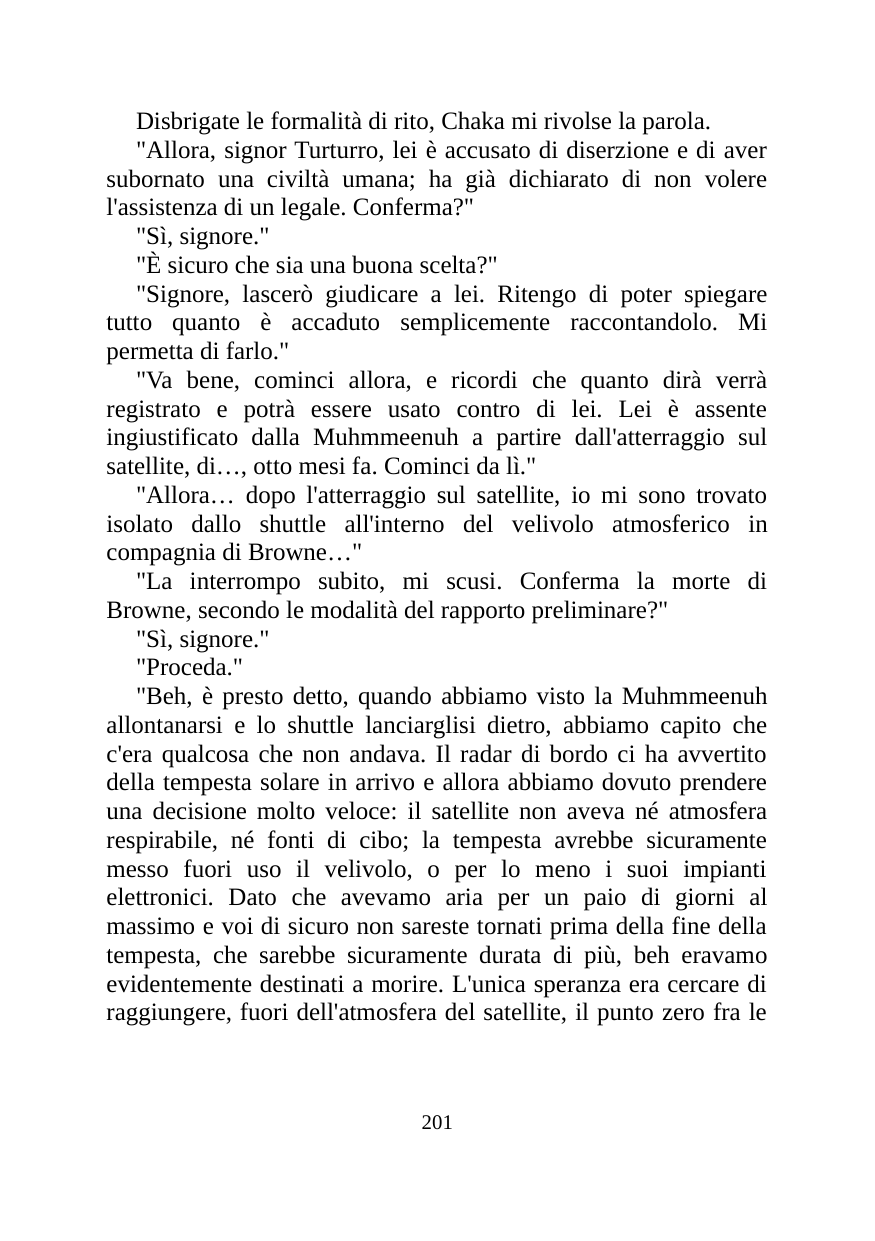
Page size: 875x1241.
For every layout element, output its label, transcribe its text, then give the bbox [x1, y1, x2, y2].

text "Sì, signore." [106, 624, 768, 652]
text "Sì, signore." [106, 221, 768, 250]
text "Signore, lascerò giudicare a lei. Ritengo di poter spiegare tutto quanto è accaduto semplicemente raccontandolo. Mi permetta di farlo." [106, 279, 768, 365]
text "È sicuro che sia una buona scelta?" [106, 250, 768, 279]
text "Beh, è presto detto, quando abbiamo visto la Muhmmeenuh allontanarsi e lo shuttle lanciarglisi dietro, abbiamo capito che c'era qualcosa che non andava. Il radar di bordo ci ha avvertito della tempesta solare in arrivo e allora abbiamo dovuto prendere una decisione molto veloce: il satellite non aveva né atmosfera respirabile, né fonti di cibo; la tempesta avrebbe sicuramente messo fuori uso il velivolo, o per lo meno i suoi impianti elettronici. Dato che avevamo aria per un paio di giorni al massimo e voi di sicuro non sareste tornati prima della fine della tempesta, che sarebbe sicuramente durata di più, beh eravamo evidentemente destinati a morire. L'unica speranza era cercare di raggiungere, fuori dell'atmosfera del satellite, il punto zero fra le [106, 681, 768, 1026]
text "Allora, signor Turturro, lei è accusato di diserzione e di aver subornato una civiltà umana; ha già dichiarato di non volere l'assistenza di un legale. Conferma?" [106, 135, 768, 221]
text Disbrigate le formalità di rito, Chaka mi rivolse la parola. [106, 106, 768, 135]
text "Proceda." [106, 652, 768, 681]
text "Allora… dopo l'atterraggio sul satellite, io mi sono trovato isolato dallo shuttle all'interno del velivolo atmosferico in compagnia di Browne…" [106, 480, 768, 566]
text "Va bene, cominci allora, e ricordi che quanto dirà verrà registrato e potrà essere usato contro di lei. Lei è assente ingiustificato dalla Muhmmeenuh a partire dall'atterraggio sul satellite, di…, otto mesi fa. Cominci da lì." [106, 365, 768, 480]
text "La interrompo subito, mi scusi. Conferma la morte di Browne, secondo le modalità del rapporto preliminare?" [106, 566, 768, 624]
